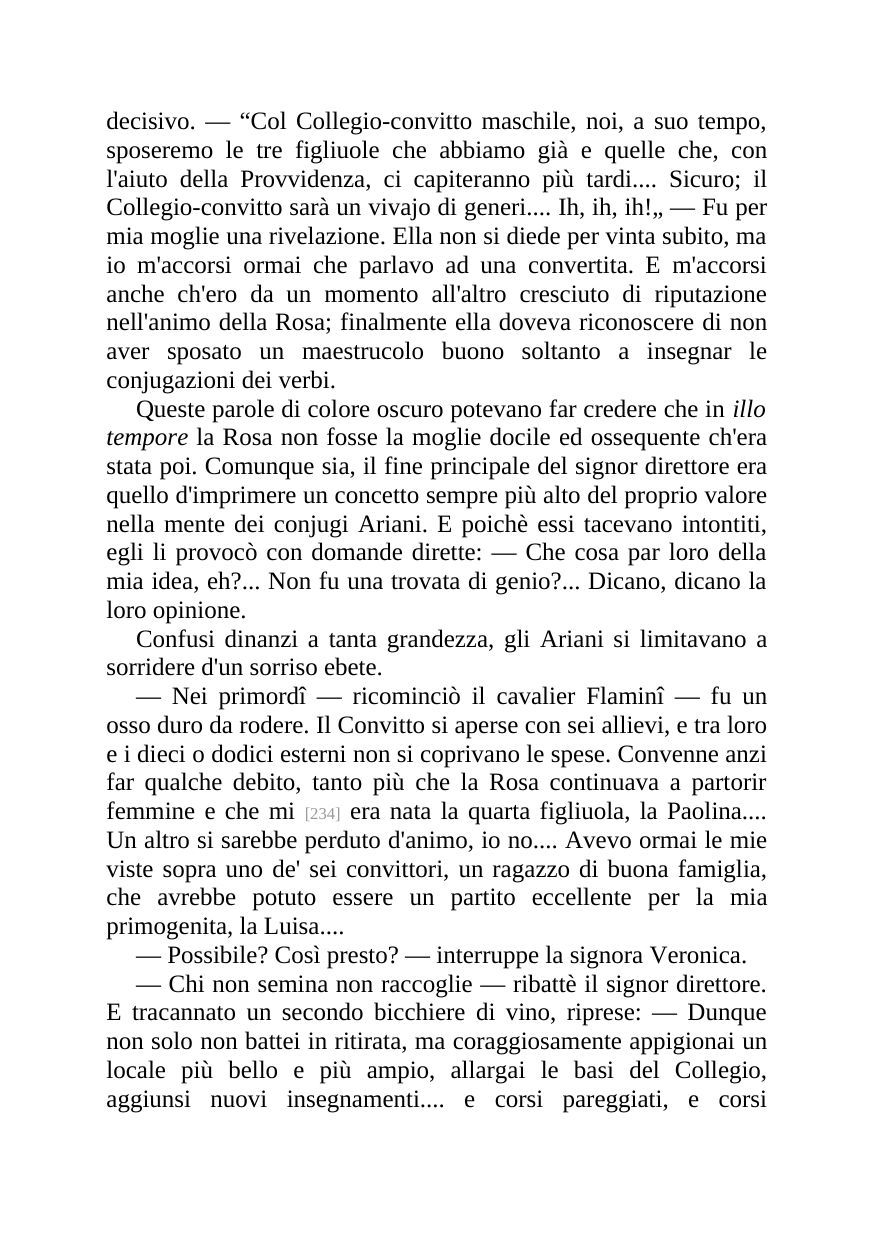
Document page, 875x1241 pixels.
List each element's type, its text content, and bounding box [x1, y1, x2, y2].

text Queste parole di colore oscuro potevano far credere che in illo tempore la Rosa non fosse la moglie docile ed ossequente ch'era stata poi. Comunque sia, il fine principale del signor direttore era quello d'imprimere un concetto sempre più alto del proprio valore nella mente dei conjugi Ariani. E poichè essi tacevano intontiti, egli li provocò con domande dirette: — Che cosa par loro della mia idea, eh?... Non fu una trovata di genio?... Dicano, dicano la loro opinione. [106, 394, 768, 624]
text — Possibile? Così presto? — interruppe la signora Veronica. [106, 940, 768, 969]
text — Chi non semina non raccoglie — ribattè il signor direttore. E tracannato un secondo bicchiere di vino, riprese: — Dunque non solo non battei in ritirata, ma coraggiosamente appigionai un locale più bello e più ampio, allargai le basi del Collegio, aggiunsi nuovi insegnamenti.... e corsi pareggiati, e corsi [106, 969, 768, 1112]
text — Nei primordî — ricominciò il cavalier Flaminî — fu un osso duro da rodere. Il Convitto si aperse con sei allievi, e tra loro e i dieci o dodici esterni non si coprivano le spese. Convenne anzi far qualche debito, tanto più che la Rosa continuava a partorir femmine e che mi [234] era nata la quarta figliuola, la Paolina.... Un altro si sarebbe perduto d'animo, io no.... Avevo ormai le mie viste sopra uno de' sei convittori, un ragazzo di buona famiglia, che avrebbe potuto essere un partito eccellente per la mia primogenita, la Luisa.... [106, 681, 768, 940]
text decisivo. — “Col Collegio-convitto maschile, noi, a suo tempo, sposeremo le tre figliuole che abbiamo già e quelle che, con l'aiuto della Provvidenza, ci capiteranno più tardi.... Sicuro; il Collegio-convitto sarà un vivajo di generi.... Ih, ih, ih!„ — Fu per mia moglie una rivelazione. Ella non si diede per vinta subito, ma io m'accorsi ormai che parlavo ad una convertita. E m'accorsi anche ch'ero da un momento all'altro cresciuto di riputazione nell'animo della Rosa; finalmente ella doveva riconoscere di non aver sposato un maestrucolo buono soltanto a insegnar le conjugazioni dei verbi. [106, 106, 768, 394]
text Confusi dinanzi a tanta grandezza, gli Ariani si limitavano a sorridere d'un sorriso ebete. [106, 624, 768, 681]
